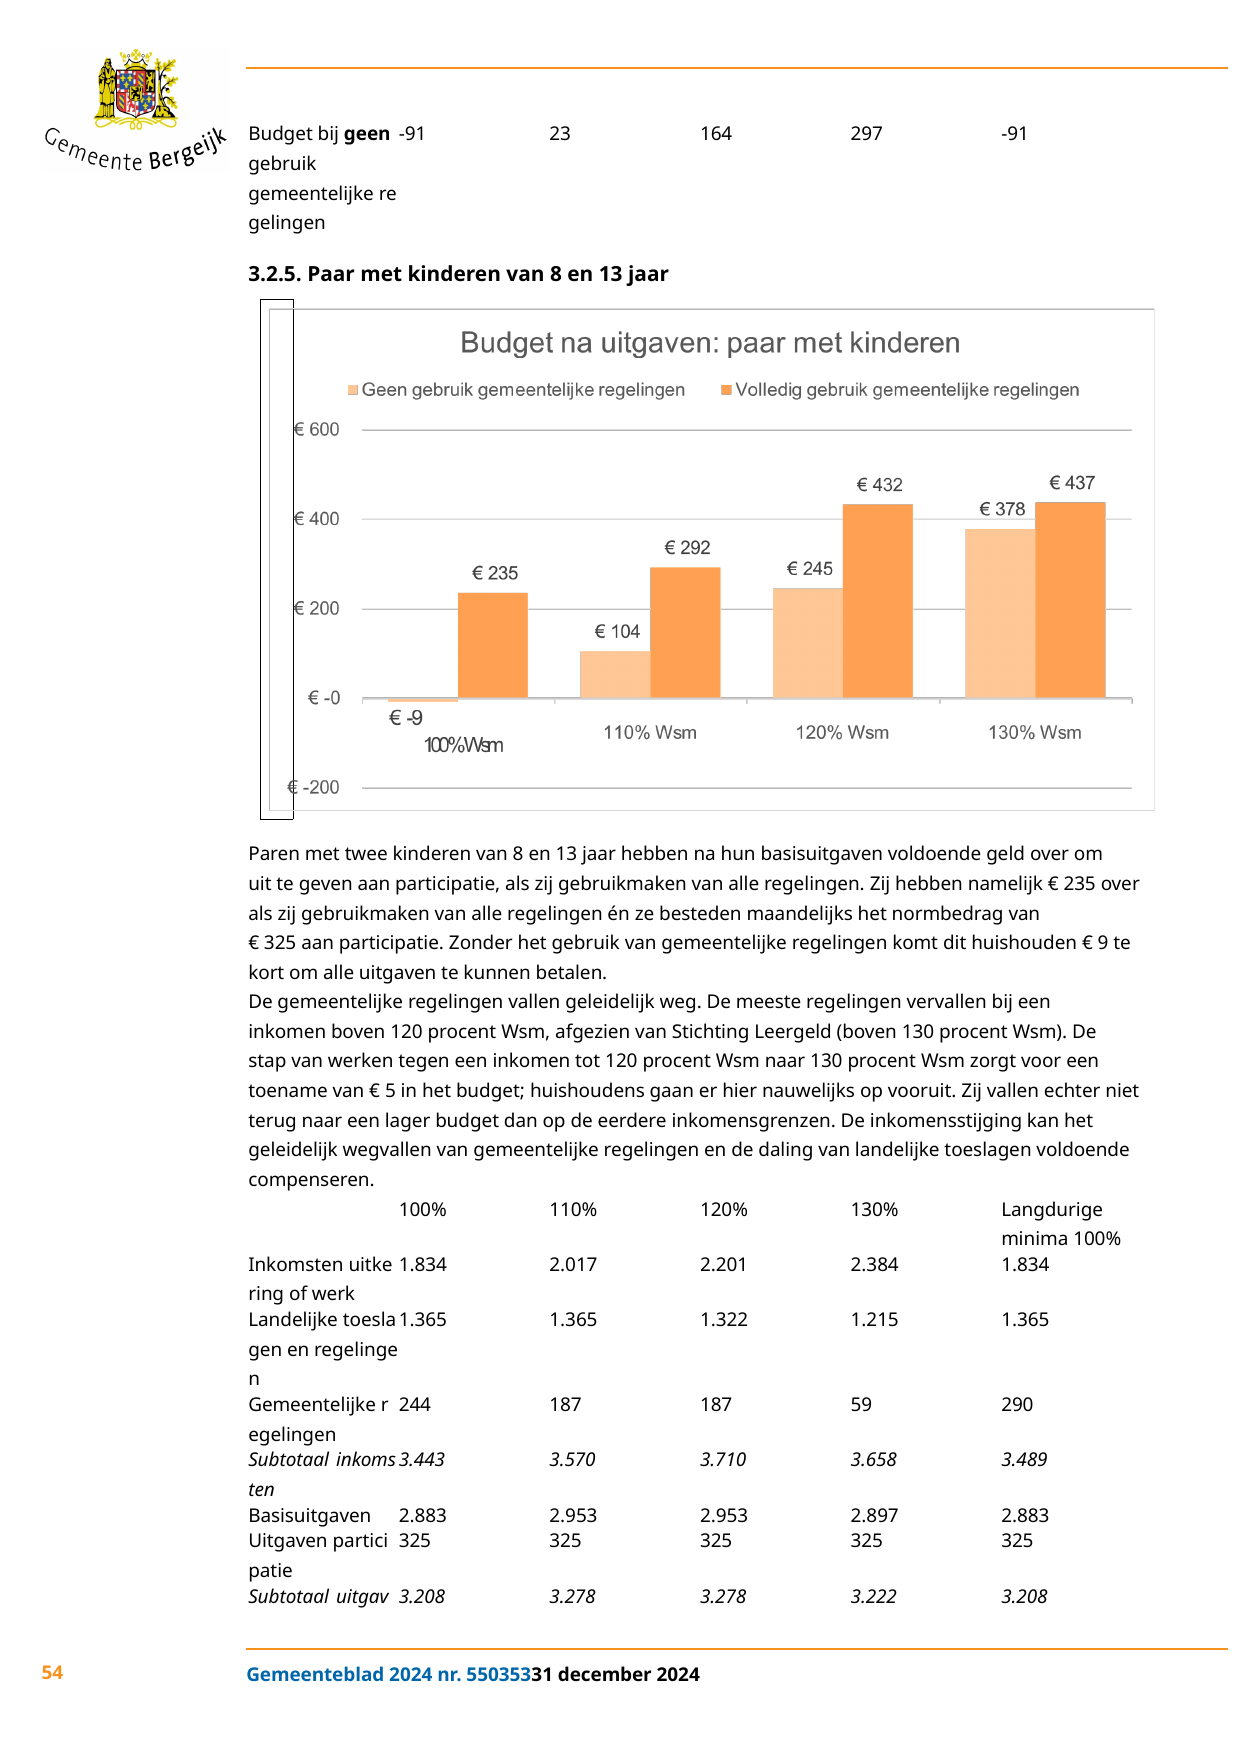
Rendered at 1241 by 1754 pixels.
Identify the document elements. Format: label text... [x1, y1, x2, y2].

table_cell 1.365 [1001, 1306, 1152, 1391]
picture [41, 47, 231, 172]
table_cell Landelijke toeslagen en regelingen [248, 1306, 398, 1391]
table_cell Subtotaal inkomsten [248, 1447, 398, 1502]
table_header [248, 1196, 398, 1251]
table_cell 325 [399, 1528, 549, 1583]
table_cell 3.208 [399, 1583, 549, 1609]
text Paren met twee kinderen van 8 en 13 jaar hebben na hun basisuitgaven voldoende geld over om uit te geven aan participatie, als zij gebruikmaken van alle regelingen. Zij hebben namelijk € 235 over als zij gebruikmaken van alle regelingen én ze besteden maandelijks het normbedrag van [248, 841, 1152, 926]
table_cell 3.489 [1001, 1447, 1152, 1502]
table_header 130% [850, 1196, 1001, 1251]
table_cell Basisuitgaven [248, 1502, 398, 1528]
table_cell 325 [700, 1528, 850, 1583]
table_cell Gemeentelijke regelingen [248, 1391, 398, 1447]
text De gemeentelijke regelingen vallen geleidelijk weg. De meeste regelingen vervallen bij een inkomen boven 120 procent Wsm, afgezien van Stichting Leergeld (boven 130 procent Wsm). De stap van werken tegen een inkomen tot 120 procent Wsm naar 130 procent Wsm zorgt voor een toename van € 5 in het budget; huishoudens gaan er hier nauwelijks op vooruit. Zij vallen echter niet terug naar een lager budget dan op de eerdere inkomensgrenzen. De inkomensstijging kan het geleidelijk wegvallen van gemeentelijke regelingen en de daling van landelijke toeslagen voldoende compenseren. [248, 988, 1152, 1192]
table_cell 325 [850, 1528, 1001, 1583]
table_cell 2.953 [700, 1502, 850, 1528]
table_cell -91 [1001, 121, 1152, 235]
table_cell 2.883 [399, 1502, 549, 1528]
table_cell 2.883 [1001, 1502, 1152, 1528]
table_cell 2.201 [700, 1251, 850, 1306]
table_cell 325 [549, 1528, 700, 1583]
table_cell -91 [399, 121, 549, 235]
table_cell 2.017 [549, 1251, 700, 1306]
table_cell 1.834 [1001, 1251, 1152, 1306]
table_cell 297 [850, 121, 1001, 235]
text € 325 aan participatie. Zonder het gebruik van gemeentelijke regelingen komt dit huishouden € 9 te kort om alle uitgaven te kunnen betalen. [248, 929, 1152, 985]
table_cell Inkomsten uitkering of werk [248, 1251, 398, 1306]
text 3.2.5. Paar met kinderen van 8 en 13 jaar [248, 259, 1152, 287]
table_cell 3.570 [549, 1447, 700, 1502]
table_cell 23 [549, 121, 700, 235]
table_cell 2.384 [850, 1251, 1001, 1306]
table_cell 187 [700, 1391, 850, 1447]
table_cell 3.278 [549, 1583, 700, 1609]
table_cell 325 [1001, 1528, 1152, 1583]
table_cell [399, 95, 1152, 121]
table_cell 244 [399, 1391, 549, 1447]
table_cell 3.222 [850, 1583, 1001, 1609]
picture [268, 308, 1155, 811]
table_cell 1.365 [549, 1306, 700, 1391]
table_cell 59 [850, 1391, 1001, 1447]
table_cell 164 [700, 121, 850, 235]
table_header 100% [399, 1196, 549, 1251]
table_cell 2.897 [850, 1502, 1001, 1528]
table_header 110% [549, 1196, 700, 1251]
table_cell Subtotaal uitgav [248, 1583, 398, 1609]
table_cell 1.322 [700, 1306, 850, 1391]
table_cell 3.278 [700, 1583, 850, 1609]
table_cell 3.710 [700, 1447, 850, 1502]
table_cell 1.365 [399, 1306, 549, 1391]
table_cell Budget bij geen gebruik gemeentelijke regelingen [248, 121, 398, 235]
table_cell 187 [549, 1391, 700, 1447]
table_cell 2.953 [549, 1502, 700, 1528]
table_cell 3.443 [399, 1447, 549, 1502]
table_cell 1.215 [850, 1306, 1001, 1391]
table_cell 290 [1001, 1391, 1152, 1447]
table_cell Uitgaven participatie [248, 1528, 398, 1583]
table_cell 3.658 [850, 1447, 1001, 1502]
table_cell 3.208 [1001, 1583, 1152, 1609]
table_cell [248, 95, 398, 121]
table_header 120% [700, 1196, 850, 1251]
table_header Langdurige minima 100% [1001, 1196, 1152, 1251]
table_cell 1.834 [399, 1251, 549, 1306]
